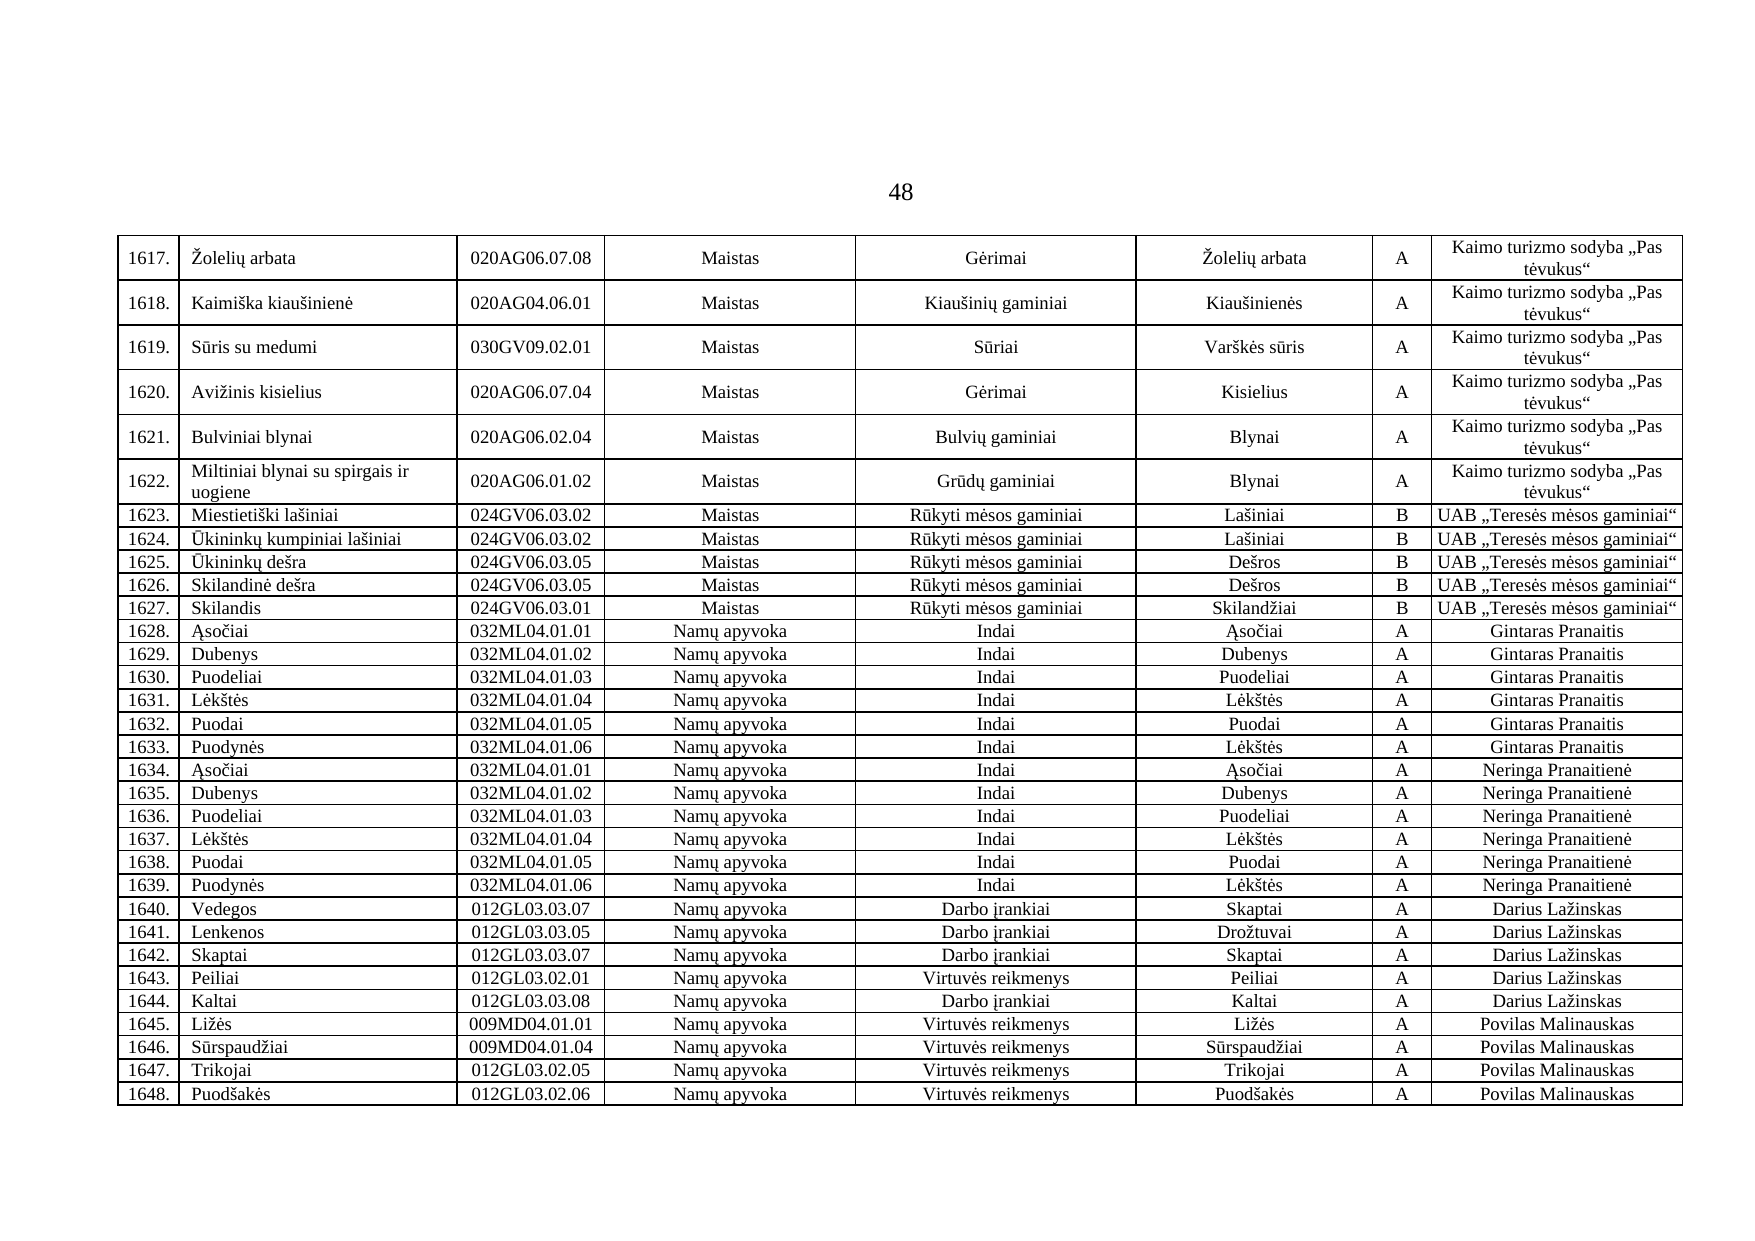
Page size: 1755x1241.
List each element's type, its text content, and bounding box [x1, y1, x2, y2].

table_cell Lašiniai [1137, 528, 1372, 549]
table_cell A [1373, 690, 1431, 711]
table_cell Lenkenos [180, 921, 456, 942]
table_cell Puodeliai [180, 805, 456, 827]
table_cell Maistas [605, 370, 855, 413]
table_cell 1644. [119, 990, 178, 1012]
table_cell 032ML04.01.02 [458, 643, 604, 665]
table_cell 032ML04.01.01 [458, 620, 604, 642]
table_cell Varškės sūris [1137, 326, 1372, 369]
table_cell 032ML04.01.01 [458, 759, 604, 780]
table_cell Maistas [605, 281, 855, 324]
table_cell 1638. [119, 851, 178, 873]
table_cell A [1373, 851, 1431, 873]
table_cell 1645. [119, 1013, 178, 1035]
table_cell Dubenys [180, 782, 456, 803]
table_cell 032ML04.01.05 [458, 851, 604, 873]
table_cell 024GV06.03.02 [458, 528, 604, 549]
table_cell A [1373, 828, 1431, 850]
table_cell Rūkyti mėsos gaminiai [856, 505, 1135, 526]
table_cell Kaimo turizmo sodyba „Pas tėvukus“ [1432, 326, 1682, 369]
table_cell 1641. [119, 921, 178, 942]
table_cell Avižinis kisielius [180, 370, 456, 413]
table_cell Namų apyvoka [605, 620, 855, 642]
table_cell Dubenys [1137, 643, 1372, 665]
table_cell B [1373, 505, 1431, 526]
table_cell Lėkštės [180, 828, 456, 850]
table_cell A [1373, 1013, 1431, 1035]
table_cell Žolelių arbata [180, 236, 456, 279]
table_cell Gintaras Pranaitis [1432, 736, 1682, 757]
table_cell Indai [856, 666, 1135, 688]
table_cell Indai [856, 782, 1135, 803]
table_cell Ąsočiai [180, 620, 456, 642]
table_cell A [1373, 1083, 1431, 1104]
table_cell A [1373, 643, 1431, 665]
table_cell Dubenys [180, 643, 456, 665]
table_cell Namų apyvoka [605, 713, 855, 734]
table_cell Maistas [605, 551, 855, 572]
table_cell 1622. [119, 460, 178, 503]
table_cell 032ML04.01.03 [458, 666, 604, 688]
table_cell Lėkštės [180, 690, 456, 711]
table_cell Lėkštės [1137, 736, 1372, 757]
table_cell Sūris su medumi [180, 326, 456, 369]
table_cell 1643. [119, 967, 178, 988]
table_cell 020AG06.01.02 [458, 460, 604, 503]
table_cell Dubenys [1137, 782, 1372, 803]
table_cell 1623. [119, 505, 178, 526]
table_cell Kaimo turizmo sodyba „Pas tėvukus“ [1432, 370, 1682, 413]
table_cell 012GL03.03.07 [458, 944, 604, 965]
table_cell UAB „Teresės mėsos gaminiai“ [1432, 505, 1682, 526]
table_cell 1648. [119, 1083, 178, 1104]
table_cell Indai [856, 643, 1135, 665]
table_cell Bulvių gaminiai [856, 415, 1135, 458]
table_cell Puodeliai [180, 666, 456, 688]
table_cell 032ML04.01.04 [458, 690, 604, 711]
table_cell 1621. [119, 415, 178, 458]
table_cell Maistas [605, 528, 855, 549]
table_cell Darius Lažinskas [1432, 967, 1682, 988]
table_cell Namų apyvoka [605, 1036, 855, 1058]
table_cell 012GL03.02.05 [458, 1060, 604, 1081]
table_cell Skilandžiai [1137, 597, 1372, 618]
table_cell Neringa Pranaitienė [1432, 782, 1682, 803]
table_cell Maistas [605, 415, 855, 458]
table_cell B [1373, 574, 1431, 595]
table_cell 1635. [119, 782, 178, 803]
table_cell Povilas Malinauskas [1432, 1083, 1682, 1104]
table_cell Neringa Pranaitienė [1432, 851, 1682, 873]
table_cell Indai [856, 805, 1135, 827]
table_cell Namų apyvoka [605, 805, 855, 827]
table_cell Ūkininkų kumpiniai lašiniai [180, 528, 456, 549]
table_cell A [1373, 782, 1431, 803]
table_cell Puodai [180, 713, 456, 734]
table_cell Kaimo turizmo sodyba „Pas tėvukus“ [1432, 281, 1682, 324]
table_cell Sūrspaudžiai [180, 1036, 456, 1058]
table_cell 1633. [119, 736, 178, 757]
table_cell 1640. [119, 898, 178, 919]
table_cell Namų apyvoka [605, 921, 855, 942]
table_cell 032ML04.01.03 [458, 805, 604, 827]
table_cell A [1373, 921, 1431, 942]
table_cell Ližės [180, 1013, 456, 1035]
table_cell 1631. [119, 690, 178, 711]
table_cell 1647. [119, 1060, 178, 1081]
table_cell Rūkyti mėsos gaminiai [856, 574, 1135, 595]
table_cell A [1373, 713, 1431, 734]
table_cell Indai [856, 828, 1135, 850]
table_cell Skaptai [1137, 944, 1372, 965]
table_cell Dešros [1137, 574, 1372, 595]
table_cell Maistas [605, 505, 855, 526]
table_cell Peiliai [1137, 967, 1372, 988]
table_cell Puodai [1137, 851, 1372, 873]
table_cell Kaimiška kiaušinienė [180, 281, 456, 324]
table_cell 1629. [119, 643, 178, 665]
table_cell UAB „Teresės mėsos gaminiai“ [1432, 597, 1682, 618]
table_cell Gintaras Pranaitis [1432, 643, 1682, 665]
table_cell Virtuvės reikmenys [856, 967, 1135, 988]
table_cell UAB „Teresės mėsos gaminiai“ [1432, 574, 1682, 595]
table_cell 012GL03.02.06 [458, 1083, 604, 1104]
table_cell Lašiniai [1137, 505, 1372, 526]
table_cell Virtuvės reikmenys [856, 1036, 1135, 1058]
table_cell Kaltai [1137, 990, 1372, 1012]
table_cell 1637. [119, 828, 178, 850]
table_cell Namų apyvoka [605, 666, 855, 688]
table_cell 1642. [119, 944, 178, 965]
table_cell UAB „Teresės mėsos gaminiai“ [1432, 528, 1682, 549]
table_cell 009MD04.01.04 [458, 1036, 604, 1058]
table_cell Gintaras Pranaitis [1432, 690, 1682, 711]
table_cell A [1373, 805, 1431, 827]
table_cell 1618. [119, 281, 178, 324]
table_cell Darius Lažinskas [1432, 921, 1682, 942]
table_cell 030GV09.02.01 [458, 326, 604, 369]
table_cell 1625. [119, 551, 178, 572]
table_cell Maistas [605, 326, 855, 369]
table_cell A [1373, 967, 1431, 988]
table_cell 020AG04.06.01 [458, 281, 604, 324]
table_cell A [1373, 759, 1431, 780]
table_cell Skilandinė dešra [180, 574, 456, 595]
table_cell 024GV06.03.05 [458, 574, 604, 595]
table_cell Namų apyvoka [605, 828, 855, 850]
table_cell A [1373, 990, 1431, 1012]
table_cell Blynai [1137, 460, 1372, 503]
table_cell Gėrimai [856, 370, 1135, 413]
table_cell A [1373, 875, 1431, 896]
table_cell B [1373, 597, 1431, 618]
table_cell 1636. [119, 805, 178, 827]
table_cell Indai [856, 690, 1135, 711]
table_cell 024GV06.03.05 [458, 551, 604, 572]
table_cell B [1373, 551, 1431, 572]
table_cell Kiaušinių gaminiai [856, 281, 1135, 324]
table_cell 1624. [119, 528, 178, 549]
table_cell 020AG06.07.04 [458, 370, 604, 413]
table_cell Ąsočiai [180, 759, 456, 780]
table_cell Neringa Pranaitienė [1432, 759, 1682, 780]
table_cell 1630. [119, 666, 178, 688]
table_cell Namų apyvoka [605, 990, 855, 1012]
table_cell Puodšakės [1137, 1083, 1372, 1104]
table_cell Puodai [1137, 713, 1372, 734]
table_cell Darius Lažinskas [1432, 944, 1682, 965]
table_cell Darius Lažinskas [1432, 990, 1682, 1012]
table_cell 1639. [119, 875, 178, 896]
table_cell Ąsočiai [1137, 759, 1372, 780]
table_cell 1628. [119, 620, 178, 642]
table_cell Indai [856, 875, 1135, 896]
table_cell Namų apyvoka [605, 898, 855, 919]
table_cell Virtuvės reikmenys [856, 1060, 1135, 1081]
table_cell Neringa Pranaitienė [1432, 875, 1682, 896]
table_cell 1634. [119, 759, 178, 780]
table_cell A [1373, 415, 1431, 458]
table_cell Miestietiški lašiniai [180, 505, 456, 526]
table_cell Namų apyvoka [605, 690, 855, 711]
table_cell Rūkyti mėsos gaminiai [856, 597, 1135, 618]
table_cell Maistas [605, 574, 855, 595]
table_cell Gėrimai [856, 236, 1135, 279]
table_cell 1646. [119, 1036, 178, 1058]
table_cell Sūrspaudžiai [1137, 1036, 1372, 1058]
table_cell A [1373, 666, 1431, 688]
table_cell Namų apyvoka [605, 1013, 855, 1035]
table_cell Povilas Malinauskas [1432, 1060, 1682, 1081]
table_cell Darius Lažinskas [1432, 898, 1682, 919]
table_cell Puodeliai [1137, 805, 1372, 827]
table_cell Blynai [1137, 415, 1372, 458]
table_cell Grūdų gaminiai [856, 460, 1135, 503]
table_cell Rūkyti mėsos gaminiai [856, 528, 1135, 549]
table_cell Puodynės [180, 875, 456, 896]
table_cell 1632. [119, 713, 178, 734]
table_cell Neringa Pranaitienė [1432, 805, 1682, 827]
table_cell Peiliai [180, 967, 456, 988]
table_cell Maistas [605, 236, 855, 279]
table_cell 032ML04.01.04 [458, 828, 604, 850]
table_cell 024GV06.03.02 [458, 505, 604, 526]
table_cell Puodai [180, 851, 456, 873]
table_cell Dešros [1137, 551, 1372, 572]
table_cell Lėkštės [1137, 875, 1372, 896]
table_cell Ūkininkų dešra [180, 551, 456, 572]
table_cell B [1373, 528, 1431, 549]
table_cell Namų apyvoka [605, 851, 855, 873]
table_cell Namų apyvoka [605, 782, 855, 803]
table_cell Drožtuvai [1137, 921, 1372, 942]
table_cell Maistas [605, 597, 855, 618]
table_cell Ližės [1137, 1013, 1372, 1035]
table_cell Lėkštės [1137, 828, 1372, 850]
table_cell Povilas Malinauskas [1432, 1036, 1682, 1058]
table_cell 012GL03.03.05 [458, 921, 604, 942]
table_cell Indai [856, 736, 1135, 757]
table_cell Virtuvės reikmenys [856, 1013, 1135, 1035]
table_cell Indai [856, 713, 1135, 734]
table_cell A [1373, 898, 1431, 919]
table_cell Rūkyti mėsos gaminiai [856, 551, 1135, 572]
table_cell Povilas Malinauskas [1432, 1013, 1682, 1035]
table_cell Puodšakės [180, 1083, 456, 1104]
table_cell Indai [856, 759, 1135, 780]
table_cell Trikojai [1137, 1060, 1372, 1081]
table_cell Kaimo turizmo sodyba „Pas tėvukus“ [1432, 460, 1682, 503]
table_cell 032ML04.01.05 [458, 713, 604, 734]
table_cell Skaptai [180, 944, 456, 965]
table_cell A [1373, 620, 1431, 642]
table_cell Virtuvės reikmenys [856, 1083, 1135, 1104]
table_cell Kiaušinienės [1137, 281, 1372, 324]
table_cell Gintaras Pranaitis [1432, 666, 1682, 688]
table_cell Namų apyvoka [605, 643, 855, 665]
table_cell Puodeliai [1137, 666, 1372, 688]
table_cell Skilandis [180, 597, 456, 618]
table_cell Ąsočiai [1137, 620, 1372, 642]
table_cell 020AG06.07.08 [458, 236, 604, 279]
table_cell Namų apyvoka [605, 1083, 855, 1104]
table_cell 1626. [119, 574, 178, 595]
table_cell Namų apyvoka [605, 967, 855, 988]
table_cell Indai [856, 851, 1135, 873]
table_cell A [1373, 326, 1431, 369]
table_cell Namų apyvoka [605, 736, 855, 757]
table_cell 1617. [119, 236, 178, 279]
table_cell 012GL03.03.07 [458, 898, 604, 919]
table_cell A [1373, 1060, 1431, 1081]
table_cell 020AG06.02.04 [458, 415, 604, 458]
table_cell Gintaras Pranaitis [1432, 713, 1682, 734]
table_cell Darbo įrankiai [856, 921, 1135, 942]
table_cell 009MD04.01.01 [458, 1013, 604, 1035]
table_cell Miltiniai blynai su spirgais ir uogiene [180, 460, 456, 503]
table_cell Trikojai [180, 1060, 456, 1081]
table_cell Žolelių arbata [1137, 236, 1372, 279]
table_cell 1627. [119, 597, 178, 618]
table_cell 032ML04.01.02 [458, 782, 604, 803]
table_cell Darbo įrankiai [856, 898, 1135, 919]
table_cell 024GV06.03.01 [458, 597, 604, 618]
table_cell Kisielius [1137, 370, 1372, 413]
table_cell Puodynės [180, 736, 456, 757]
table_cell A [1373, 944, 1431, 965]
table_cell A [1373, 1036, 1431, 1058]
table_cell Kaltai [180, 990, 456, 1012]
table_cell Namų apyvoka [605, 1060, 855, 1081]
table_cell 012GL03.02.01 [458, 967, 604, 988]
table_cell Darbo įrankiai [856, 990, 1135, 1012]
table_cell Bulviniai blynai [180, 415, 456, 458]
table_cell Vedegos [180, 898, 456, 919]
table_cell 012GL03.03.08 [458, 990, 604, 1012]
table_cell Sūriai [856, 326, 1135, 369]
table_cell UAB „Teresės mėsos gaminiai“ [1432, 551, 1682, 572]
table_cell A [1373, 460, 1431, 503]
table_cell Maistas [605, 460, 855, 503]
table_cell A [1373, 236, 1431, 279]
table_cell Neringa Pranaitienė [1432, 828, 1682, 850]
table_cell Lėkštės [1137, 690, 1372, 711]
table_cell 032ML04.01.06 [458, 875, 604, 896]
table_cell Indai [856, 620, 1135, 642]
table_cell A [1373, 736, 1431, 757]
table_cell 1620. [119, 370, 178, 413]
table_cell Gintaras Pranaitis [1432, 620, 1682, 642]
table_cell Namų apyvoka [605, 875, 855, 896]
table_cell Darbo įrankiai [856, 944, 1135, 965]
table_cell Namų apyvoka [605, 944, 855, 965]
table_cell A [1373, 370, 1431, 413]
table_cell A [1373, 281, 1431, 324]
table_cell Kaimo turizmo sodyba „Pas tėvukus“ [1432, 415, 1682, 458]
table_cell 1619. [119, 326, 178, 369]
table_cell 032ML04.01.06 [458, 736, 604, 757]
table_cell Kaimo turizmo sodyba „Pas tėvukus“ [1432, 236, 1682, 279]
table_cell Namų apyvoka [605, 759, 855, 780]
table_cell Skaptai [1137, 898, 1372, 919]
